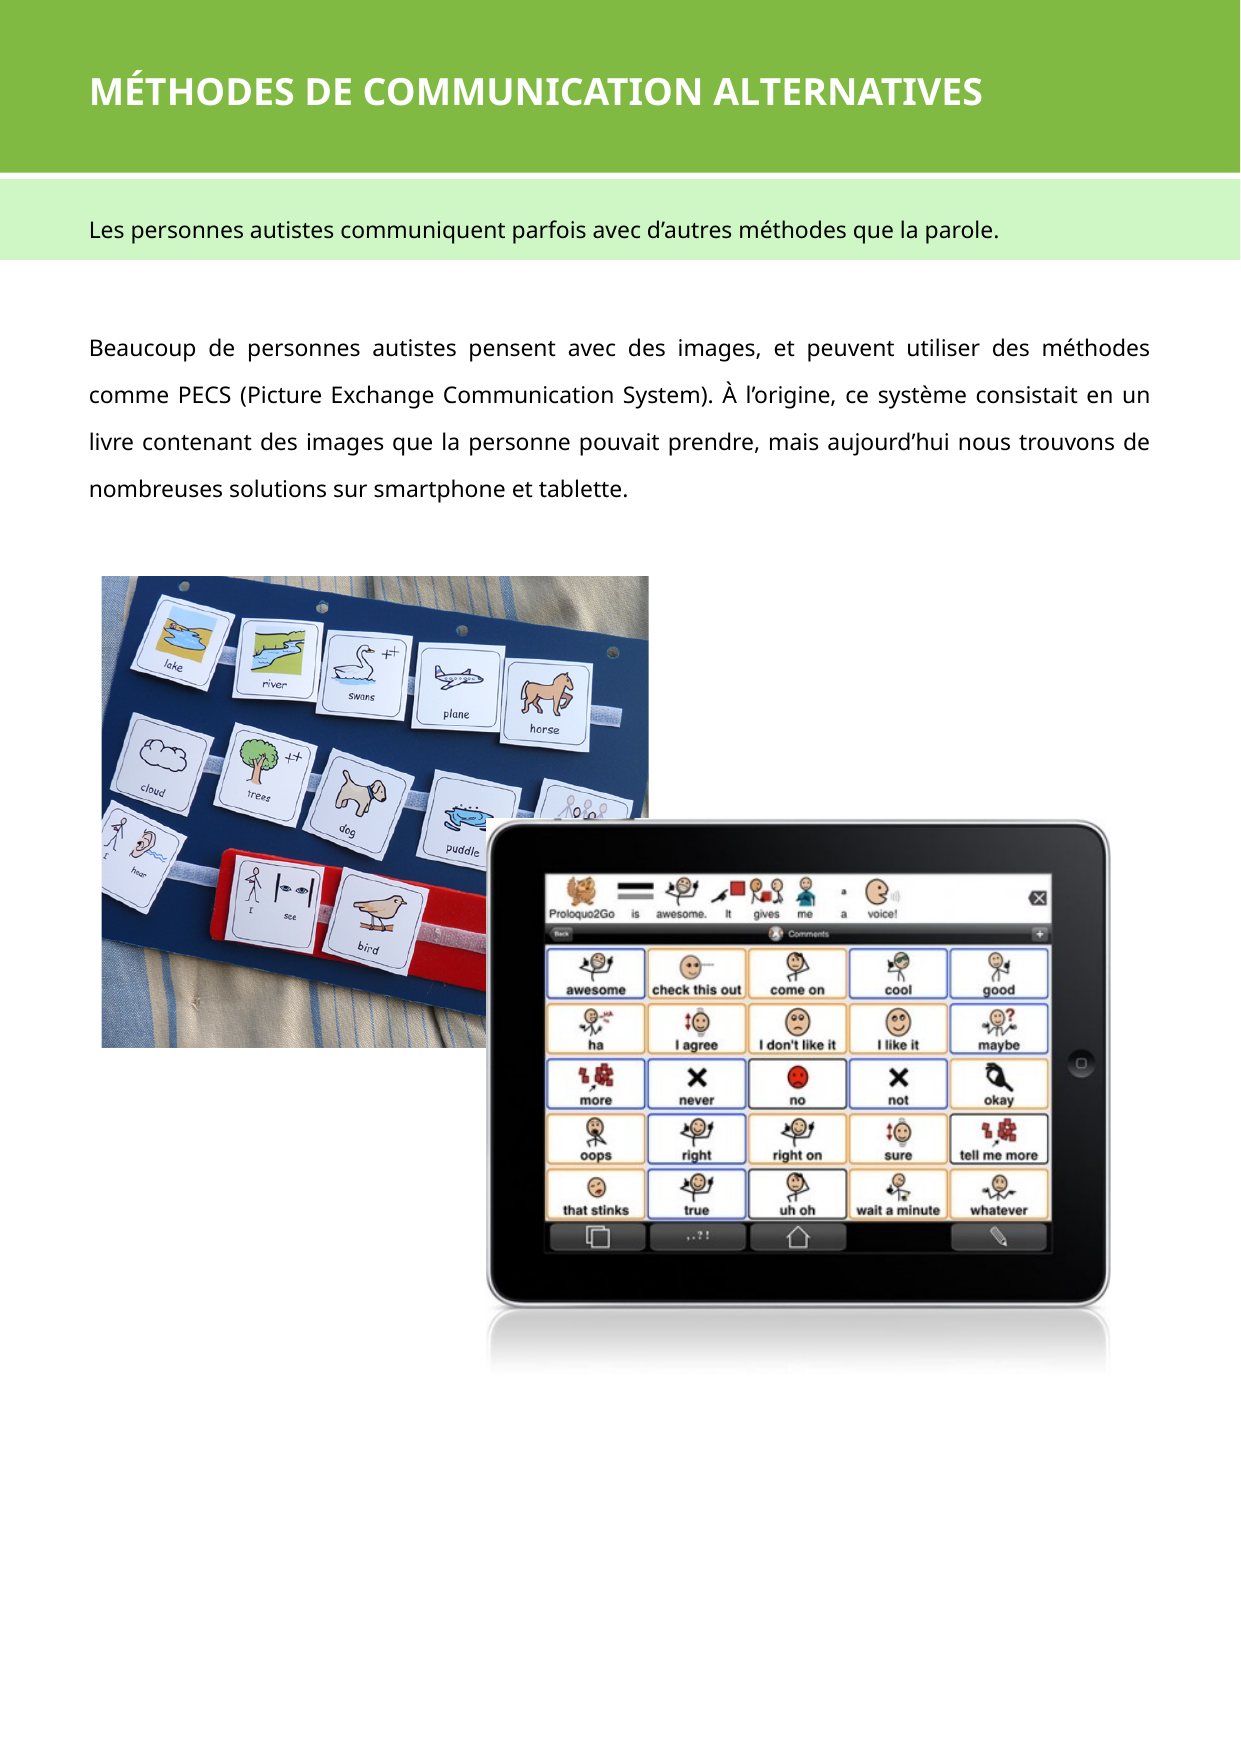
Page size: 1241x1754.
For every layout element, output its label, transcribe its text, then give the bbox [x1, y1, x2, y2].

picture [101, 576, 1111, 1374]
text Beaucoup de personnes autistes pensent avec des images, et peuvent utiliser des méthodes comme PECS (Picture Exchange Communication System). À l’origine, ce système consistait en un livre contenant des images que la personne pouvait prendre, mais aujourd’hui nous trouvons de nombreuses solutions sur smartphone et tablette. [88, 332, 1152, 504]
